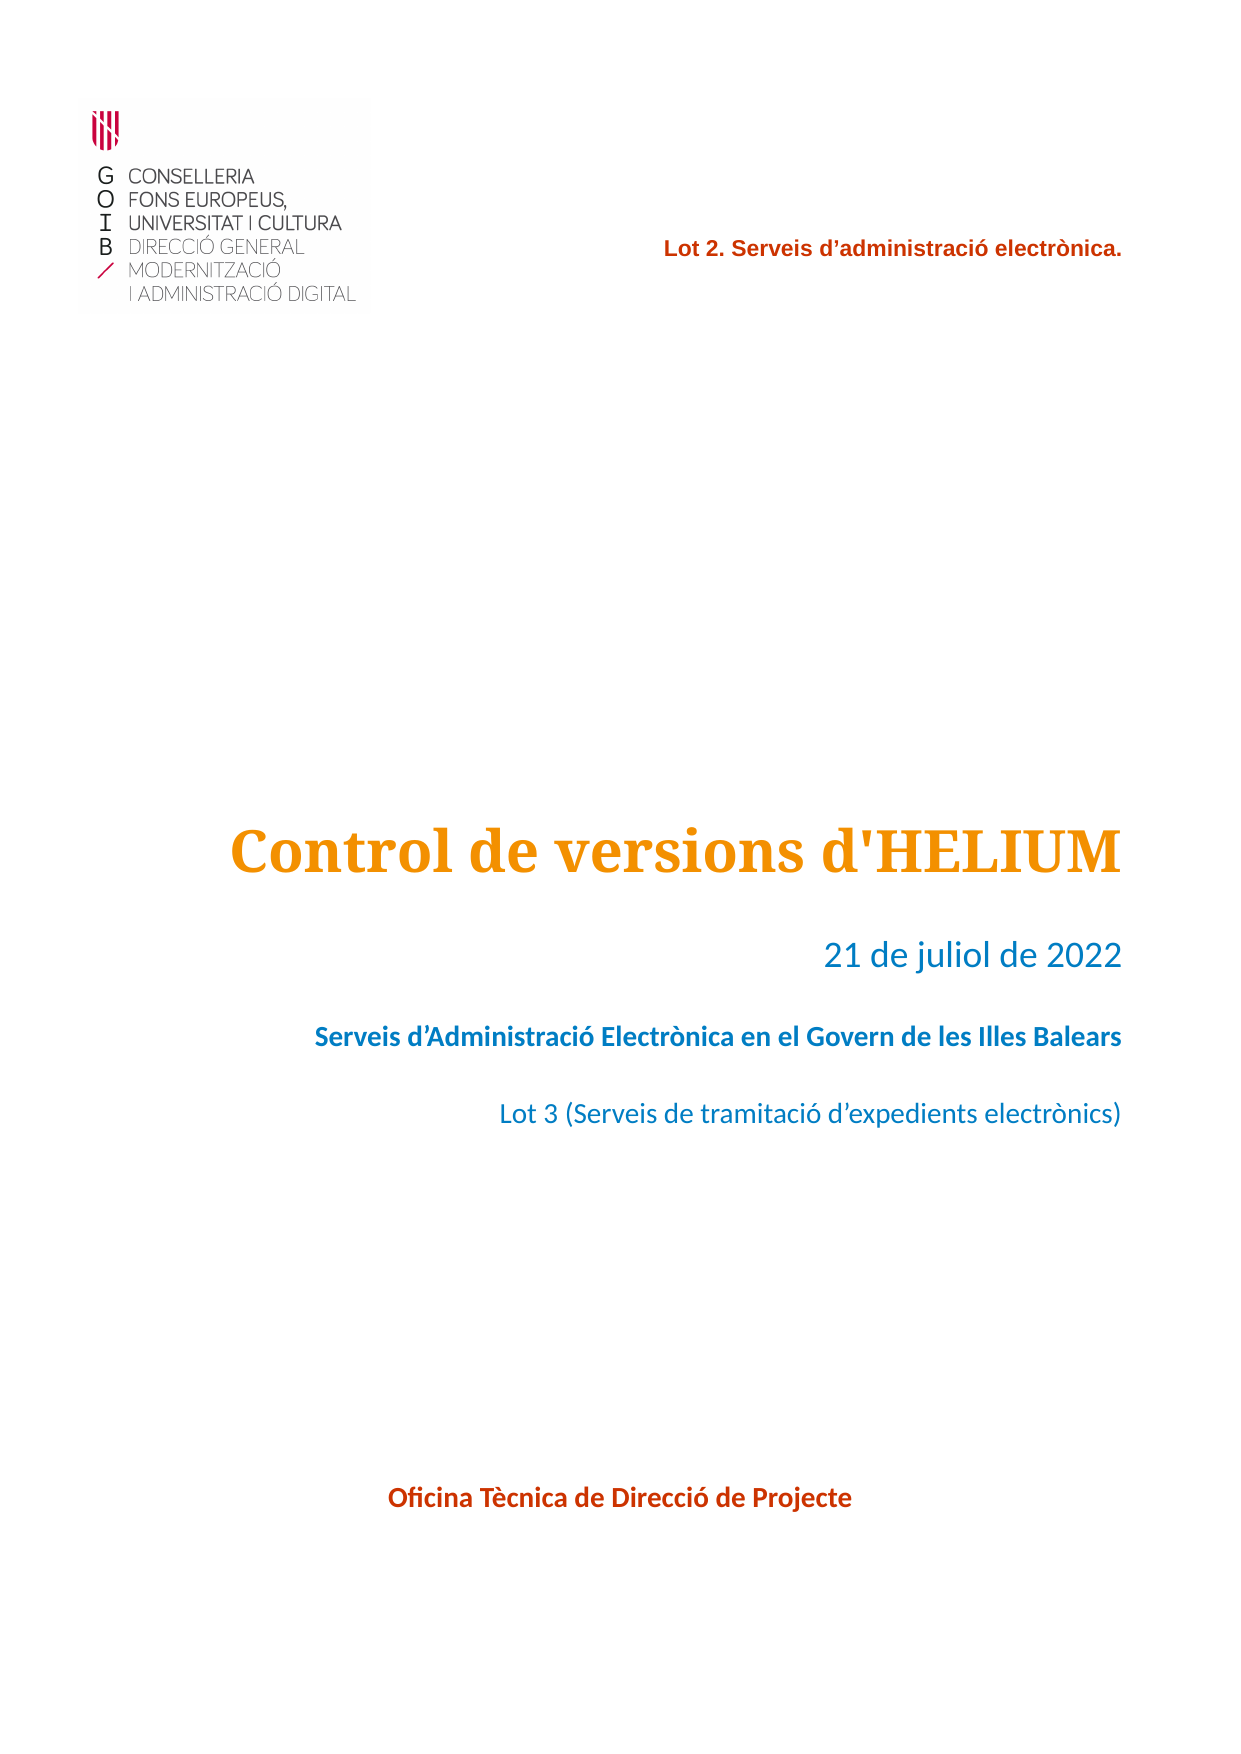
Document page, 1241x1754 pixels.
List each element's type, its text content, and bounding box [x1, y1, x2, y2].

text Serveis d’Administració Electrònica en el Govern de les Illes Balears [118, 1018, 1122, 1053]
text Oficina Tècnica de Direcció de Projecte [118, 1479, 1122, 1515]
text 21 de juliol de 2022 [118, 931, 1122, 977]
text Lot 3 (Serveis de tramitació d’expedients electrònics) [118, 1095, 1122, 1130]
picture [77, 98, 371, 314]
text Control de versions d'HELIUM [118, 810, 1122, 889]
text Lot 2. Serveis d’administració electrònica. [371, 232, 1122, 263]
